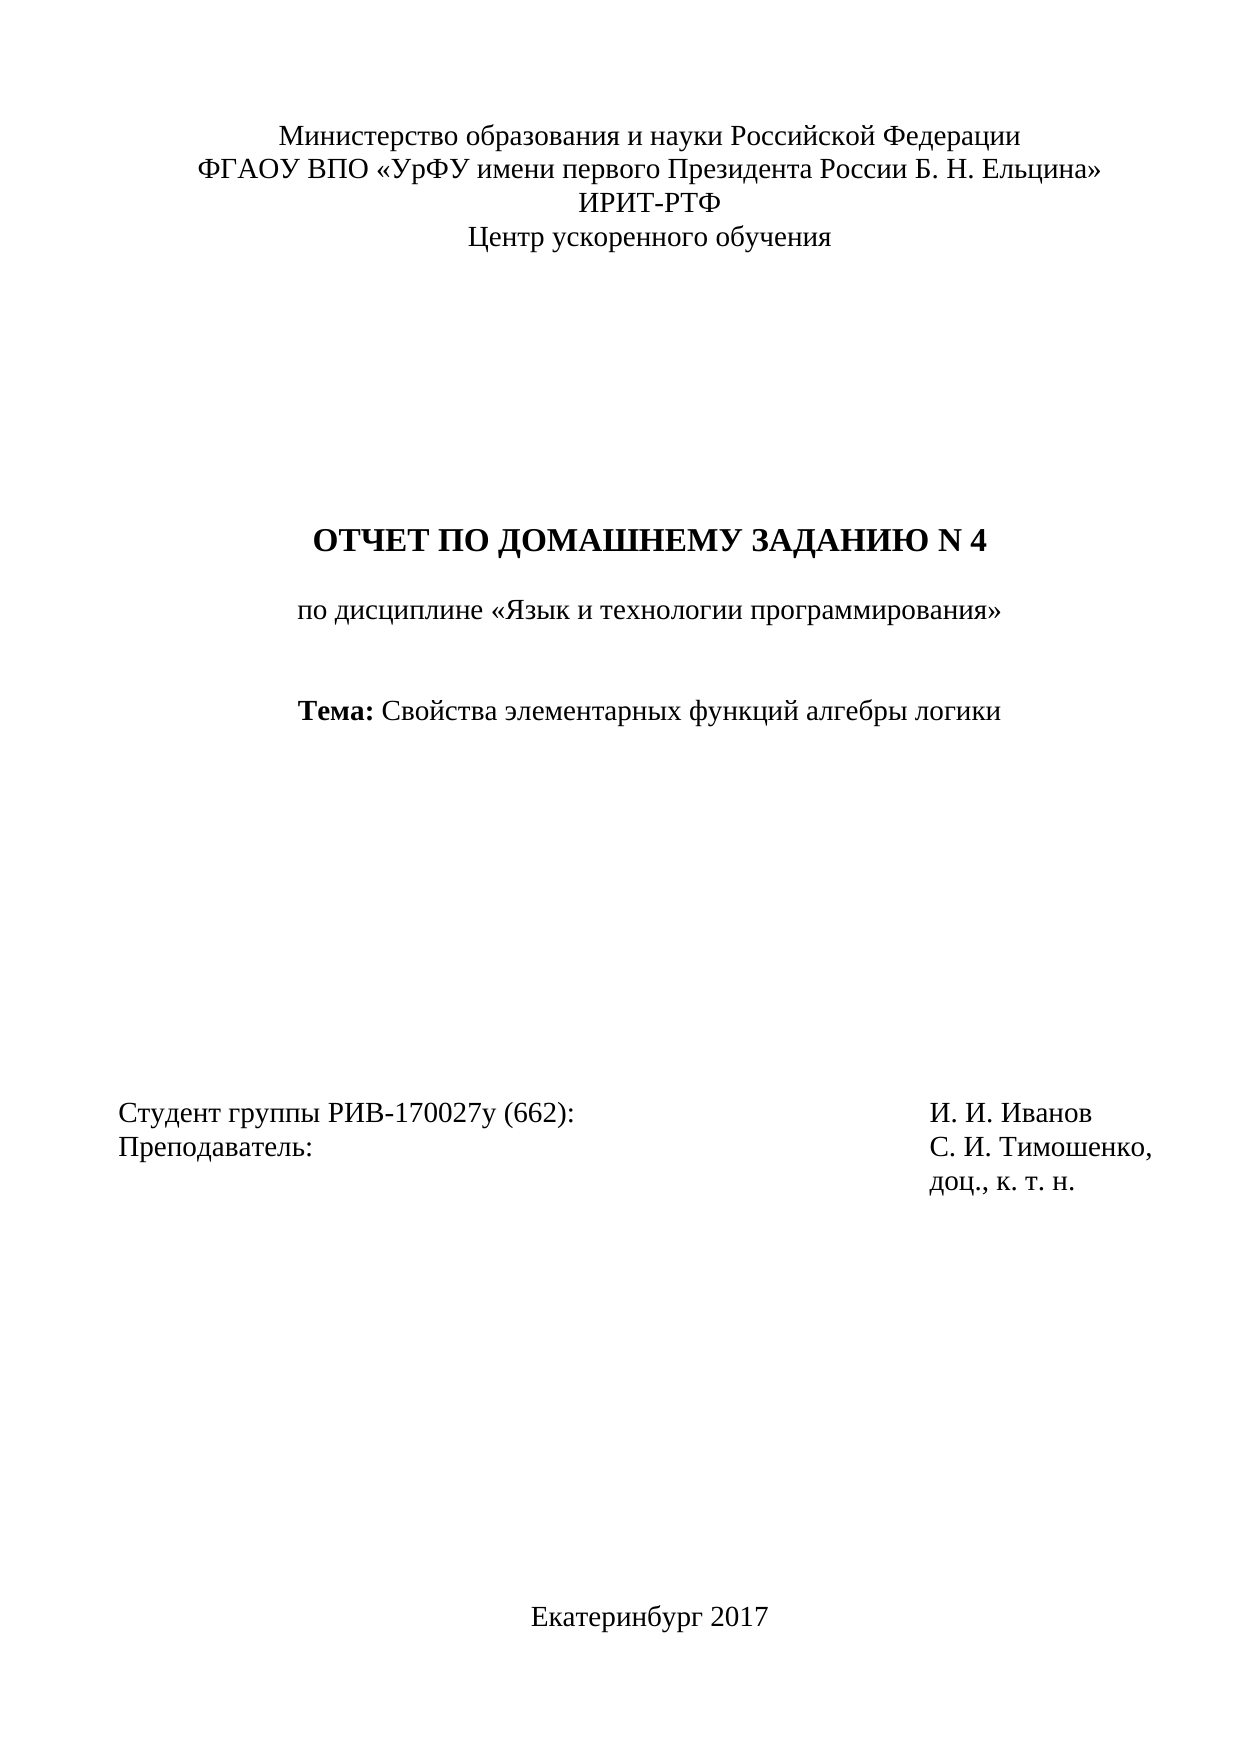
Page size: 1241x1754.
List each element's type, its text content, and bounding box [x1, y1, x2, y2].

text Тема: Свойства элементарных функций алгебры логики [118, 693, 1181, 727]
text ОТЧЕТ ПО ДОМАШНЕМУ ЗАДАНИЮ N 4 [118, 521, 1181, 559]
text Преподаватель: С. И. Тимошенко, [118, 1129, 1181, 1163]
text Министерство образования и науки Российской Федерации [118, 118, 1181, 152]
text доц., к. т. н. [118, 1163, 1181, 1196]
text Студент группы РИВ-170027у (662): И. И. Иванов [118, 1096, 1181, 1129]
text ИРИТ-РТФ [118, 185, 1181, 219]
text Екатеринбург 2017 [118, 1599, 1181, 1632]
text по дисциплине «Язык и технологии программирования» [118, 592, 1181, 626]
text Центр ускоренного обучения [118, 219, 1181, 252]
text ФГАОУ ВПО «УрФУ имени первого Президента России Б. Н. Ельцина» [118, 152, 1181, 185]
